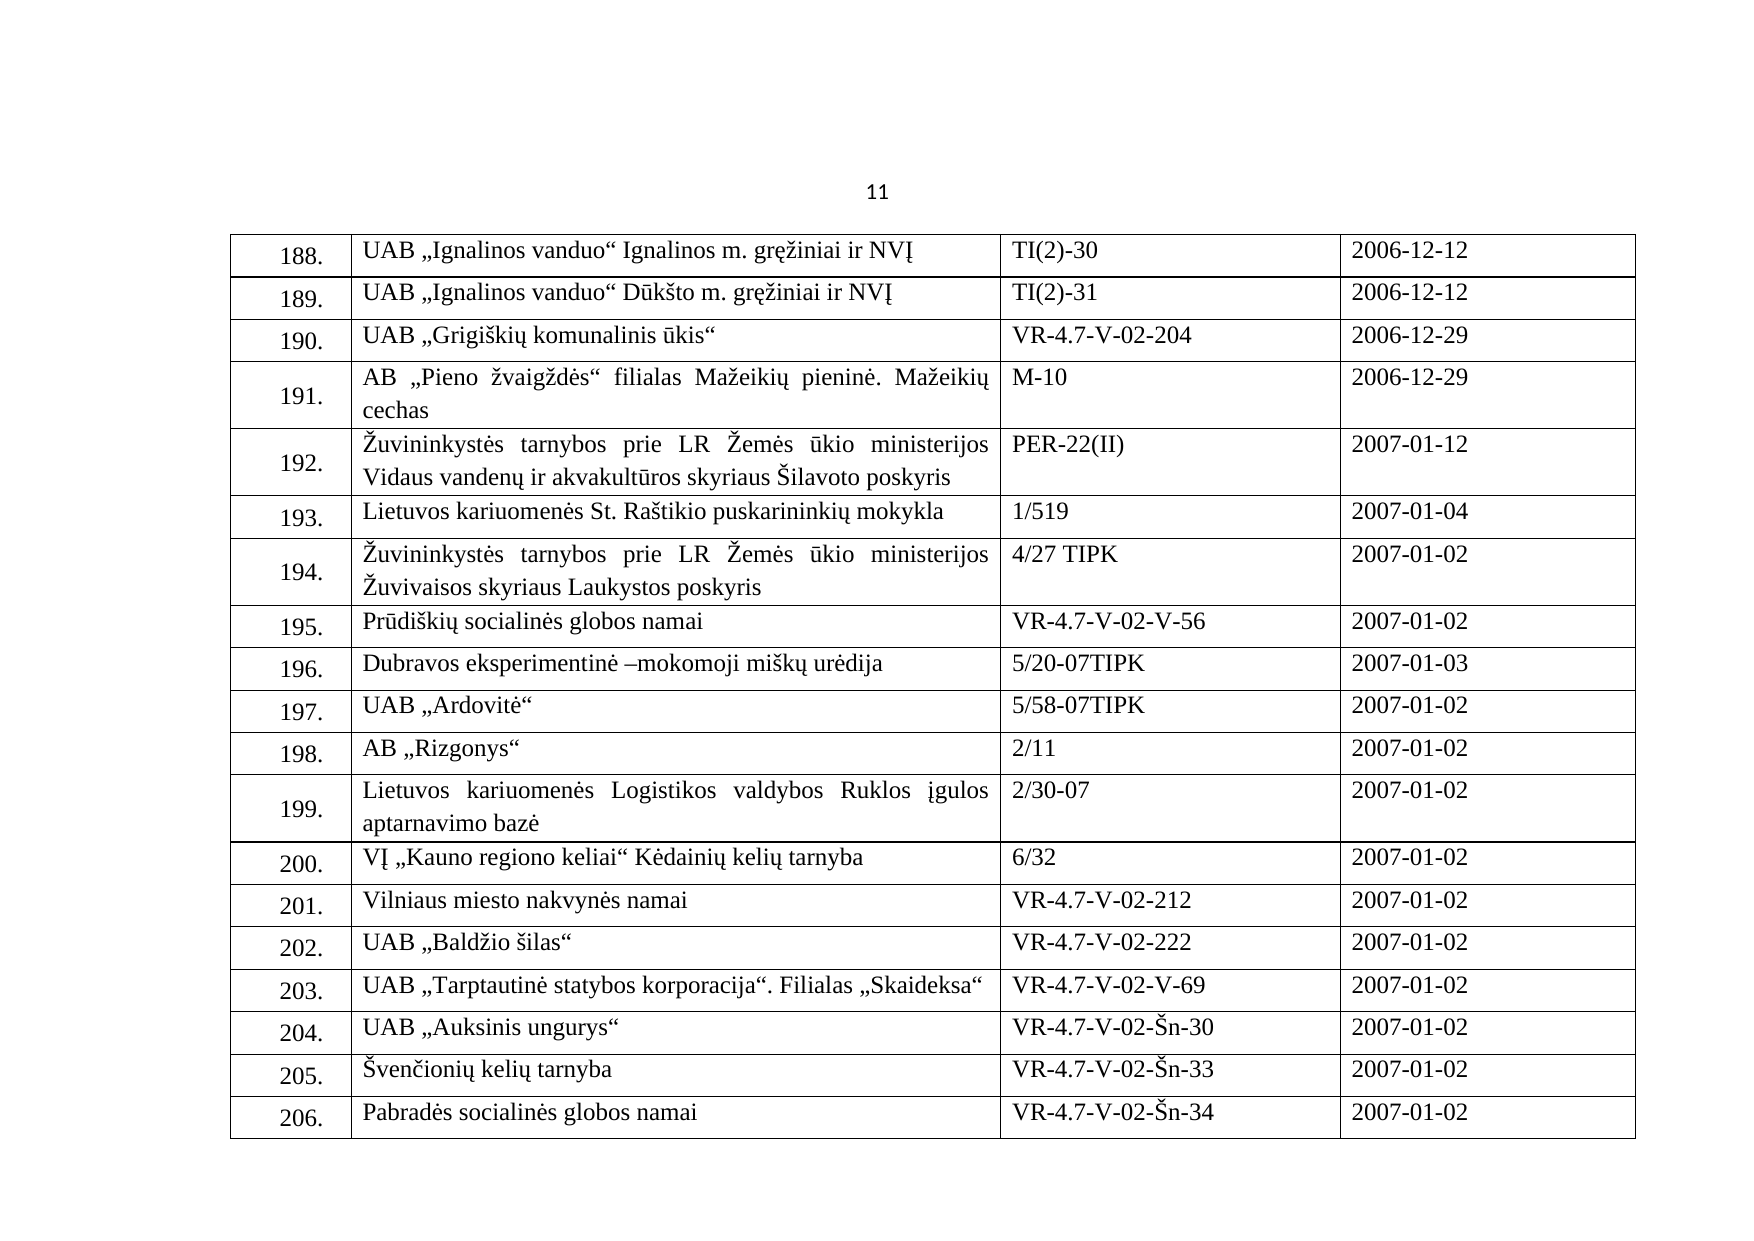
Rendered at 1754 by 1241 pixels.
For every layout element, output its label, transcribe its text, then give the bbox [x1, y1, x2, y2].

table_cell 192. [231, 429, 351, 495]
table_cell Vilniaus miesto nakvynės namai [352, 885, 1000, 926]
table_cell 2007-01-03 [1341, 648, 1635, 689]
table_cell Lietuvos kariuomenės Logistikos valdybos Ruklos įgulos aptarnavimo bazė [352, 775, 1000, 841]
table_cell VR-4.7-V-02-V-56 [1001, 606, 1340, 647]
table_cell 194. [231, 539, 351, 605]
table_cell 201. [231, 885, 351, 926]
table_cell Prūdiškių socialinės globos namai [352, 606, 1000, 647]
table_cell TI(2)-30 [1001, 235, 1340, 276]
table_cell 203. [231, 970, 351, 1011]
table_cell VR-4.7-V-02-212 [1001, 885, 1340, 926]
table_cell VR-4.7-V-02-204 [1001, 320, 1340, 361]
table_cell 2007-01-02 [1341, 539, 1635, 605]
table_cell 2007-01-02 [1341, 775, 1635, 841]
table_cell Dubravos eksperimentinė –mokomoji miškų urėdija [352, 648, 1000, 689]
table_cell 204. [231, 1012, 351, 1053]
table_cell M-10 [1001, 362, 1340, 428]
table_cell Švenčionių kelių tarnyba [352, 1055, 1000, 1096]
table_cell 198. [231, 733, 351, 774]
table_cell 196. [231, 648, 351, 689]
table_cell 1/519 [1001, 496, 1340, 538]
table_cell 200. [231, 843, 351, 884]
table_cell UAB „Ignalinos vanduo“ Ignalinos m. gręžiniai ir NVĮ [352, 235, 1000, 276]
table_cell 202. [231, 927, 351, 969]
table_cell 4/27 TIPK [1001, 539, 1340, 605]
table_cell UAB „Grigiškių komunalinis ūkis“ [352, 320, 1000, 361]
table_cell 199. [231, 775, 351, 841]
table_cell 2/11 [1001, 733, 1340, 774]
table_cell 205. [231, 1055, 351, 1096]
table_cell 2007-01-02 [1341, 927, 1635, 969]
table_cell 2006-12-29 [1341, 320, 1635, 361]
table_cell 2006-12-12 [1341, 278, 1635, 319]
table_cell 2007-01-12 [1341, 429, 1635, 495]
table_cell 190. [231, 320, 351, 361]
table_cell UAB „Baldžio šilas“ [352, 927, 1000, 969]
table_cell 2007-01-02 [1341, 970, 1635, 1011]
table_cell 6/32 [1001, 843, 1340, 884]
table_cell 197. [231, 691, 351, 732]
table_cell VR-4.7-V-02-222 [1001, 927, 1340, 969]
table_cell AB „Pieno žvaigždės“ filialas Mažeikių pieninė. Mažeikių cechas [352, 362, 1000, 428]
table_cell 2007-01-02 [1341, 691, 1635, 732]
table_cell VR-4.7-V-02-Šn-30 [1001, 1012, 1340, 1053]
table_cell AB „Rizgonys“ [352, 733, 1000, 774]
table_cell Lietuvos kariuomenės St. Raštikio puskarininkių mokykla [352, 496, 1000, 538]
table_cell 5/58-07TIPK [1001, 691, 1340, 732]
table_cell VR-4.7-V-02-Šn-33 [1001, 1055, 1340, 1096]
table_cell 2007-01-04 [1341, 496, 1635, 538]
table_cell UAB „Ardovitė“ [352, 691, 1000, 732]
table_cell 193. [231, 496, 351, 538]
table_cell 206. [231, 1097, 351, 1138]
table_cell VĮ „Kauno regiono keliai“ Kėdainių kelių tarnyba [352, 843, 1000, 884]
table_cell 2/30-07 [1001, 775, 1340, 841]
table_cell 2007-01-02 [1341, 885, 1635, 926]
table_cell Žuvininkystės tarnybos prie LR Žemės ūkio ministerijos Žuvivaisos skyriaus Laukystos poskyris [352, 539, 1000, 605]
table_cell Žuvininkystės tarnybos prie LR Žemės ūkio ministerijos Vidaus vandenų ir akvakultūros skyriaus Šilavoto poskyris [352, 429, 1000, 495]
table_cell 2007-01-02 [1341, 1012, 1635, 1053]
table_cell 2007-01-02 [1341, 1097, 1635, 1138]
table_cell Pabradės socialinės globos namai [352, 1097, 1000, 1138]
table_cell 195. [231, 606, 351, 647]
table_cell 2007-01-02 [1341, 843, 1635, 884]
table_cell UAB „Auksinis ungurys“ [352, 1012, 1000, 1053]
table_cell UAB „Tarptautinė statybos korporacija“. Filialas „Skaideksa“ [352, 970, 1000, 1011]
table_cell TI(2)-31 [1001, 278, 1340, 319]
table_cell 2007-01-02 [1341, 606, 1635, 647]
table_cell 5/20-07TIPK [1001, 648, 1340, 689]
table_cell 2006-12-12 [1341, 235, 1635, 276]
table_cell VR-4.7-V-02-Šn-34 [1001, 1097, 1340, 1138]
table_cell 2007-01-02 [1341, 1055, 1635, 1096]
table_cell 2006-12-29 [1341, 362, 1635, 428]
table_cell 188. [231, 235, 351, 276]
table_cell 2007-01-02 [1341, 733, 1635, 774]
table_cell VR-4.7-V-02-V-69 [1001, 970, 1340, 1011]
table_cell PER-22(II) [1001, 429, 1340, 495]
table_cell UAB „Ignalinos vanduo“ Dūkšto m. gręžiniai ir NVĮ [352, 278, 1000, 319]
table_cell 189. [231, 278, 351, 319]
table_cell 191. [231, 362, 351, 428]
